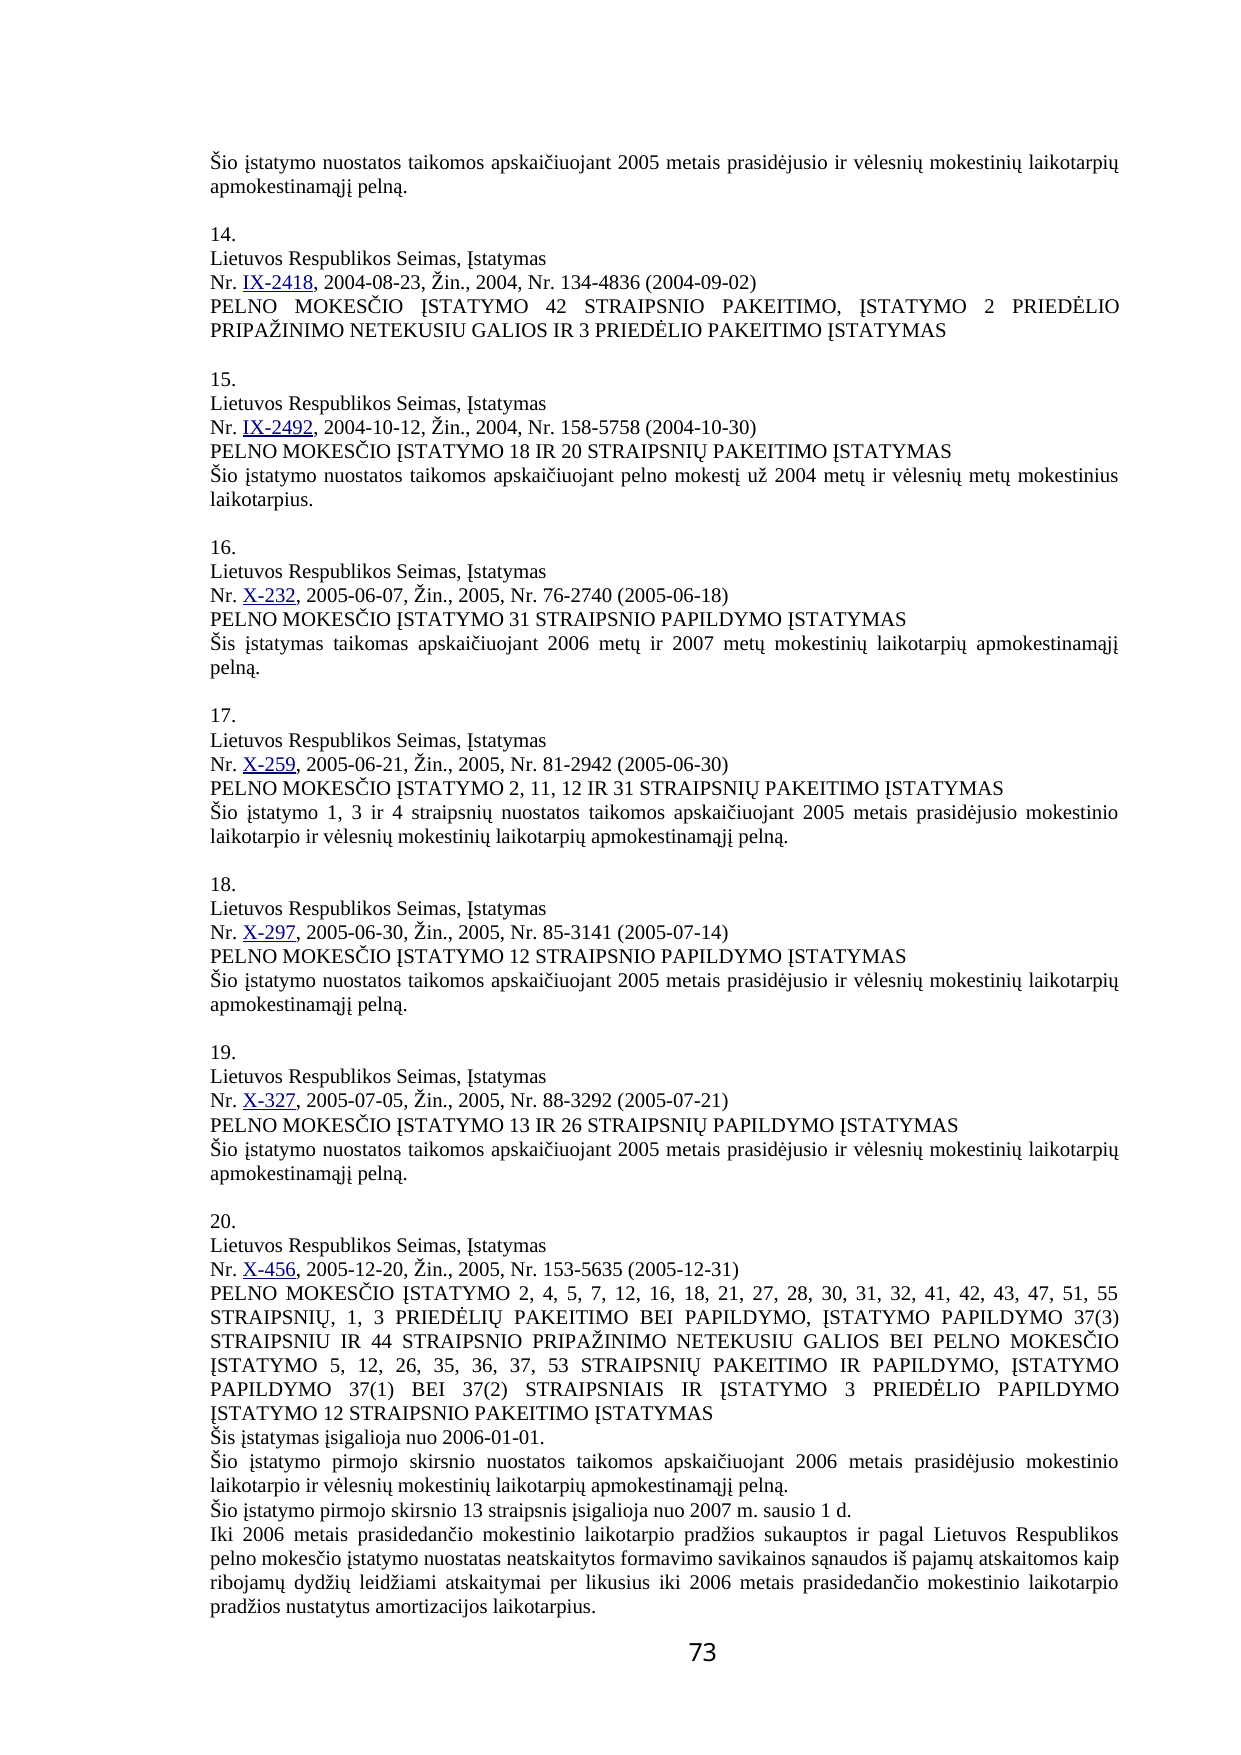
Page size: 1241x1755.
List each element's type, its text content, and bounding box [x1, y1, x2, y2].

text PELNO MOKESČIO ĮSTATYMO 31 STRAIPSNIO PAPILDYMO ĮSTATYMAS [210, 607, 1120, 631]
text Lietuvos Respublikos Seimas, Įstatymas [210, 246, 1120, 270]
text Nr. X-456, 2005-12-20, Žin., 2005, Nr. 153-5635 (2005-12-31) [210, 1257, 1120, 1281]
text Lietuvos Respublikos Seimas, Įstatymas [210, 559, 1120, 583]
text Šio įstatymo 1, 3 ir 4 straipsnių nuostatos taikomos apskaičiuojant 2005 metais prasidėjusio mokestinio laikotarpio ir vėlesnių mokestinių laikotarpių apmokestinamąjį pelną. [210, 800, 1120, 848]
text Lietuvos Respublikos Seimas, Įstatymas [210, 727, 1120, 752]
text PELNO MOKESČIO ĮSTATYMO 13 IR 26 STRAIPSNIŲ PAPILDYMO ĮSTATYMAS [210, 1112, 1120, 1137]
text 15. [210, 367, 1120, 391]
text Šio įstatymo pirmojo skirsnio nuostatos taikomos apskaičiuojant 2006 metais prasidėjusio mokestinio laikotarpio ir vėlesnių mokestinių laikotarpių apmokestinamąjį pelną. [210, 1449, 1120, 1497]
text Šis įstatymas įsigalioja nuo 2006-01-01. [210, 1425, 1120, 1449]
text Iki 2006 metais prasidedančio mokestinio laikotarpio pradžios sukauptos ir pagal Lietuvos Respublikos pelno mokesčio įstatymo nuostatas neatskaitytos formavimo savikainos sąnaudos iš pajamų atskaitomos kaip ribojamų dydžių leidžiami atskaitymai per likusius iki 2006 metais prasidedančio mokestinio laikotarpio pradžios nustatytus amortizacijos laikotarpius. [210, 1522, 1120, 1618]
text Nr. X-232, 2005-06-07, Žin., 2005, Nr. 76-2740 (2005-06-18) [210, 583, 1120, 607]
text 17. [210, 703, 1120, 727]
text 14. [210, 222, 1120, 246]
text Lietuvos Respublikos Seimas, Įstatymas [210, 1064, 1120, 1088]
text Šio įstatymo nuostatos taikomos apskaičiuojant pelno mokestį už 2004 metų ir vėlesnių metų mokestinius laikotarpius. [210, 463, 1120, 511]
text Nr. X-259, 2005-06-21, Žin., 2005, Nr. 81-2942 (2005-06-30) [210, 752, 1120, 776]
text Šio įstatymo pirmojo skirsnio 13 straipsnis įsigalioja nuo 2007 m. sausio 1 d. [210, 1497, 1120, 1522]
text Nr. IX-2418, 2004-08-23, Žin., 2004, Nr. 134-4836 (2004-09-02) [210, 270, 1120, 294]
text Šis įstatymas taikomas apskaičiuojant 2006 metų ir 2007 metų mokestinių laikotarpių apmokestinamąjį pelną. [210, 631, 1120, 679]
text Lietuvos Respublikos Seimas, Įstatymas [210, 896, 1120, 920]
text Lietuvos Respublikos Seimas, Įstatymas [210, 1233, 1120, 1257]
text 18. [210, 872, 1120, 896]
text Šio įstatymo nuostatos taikomos apskaičiuojant 2005 metais prasidėjusio ir vėlesnių mokestinių laikotarpių apmokestinamąjį pelną. [210, 150, 1120, 198]
text Nr. X-327, 2005-07-05, Žin., 2005, Nr. 88-3292 (2005-07-21) [210, 1088, 1120, 1112]
text Nr. IX-2492, 2004-10-12, Žin., 2004, Nr. 158-5758 (2004-10-30) [210, 415, 1120, 439]
text 16. [210, 535, 1120, 559]
text PELNO MOKESČIO ĮSTATYMO 42 STRAIPSNIO PAKEITIMO, ĮSTATYMO 2 PRIEDĖLIO PRIPAŽINIMO NETEKUSIU GALIOS IR 3 PRIEDĖLIO PAKEITIMO ĮSTATYMAS [210, 294, 1120, 342]
text PELNO MOKESČIO ĮSTATYMO 2, 11, 12 IR 31 STRAIPSNIŲ PAKEITIMO ĮSTATYMAS [210, 776, 1120, 800]
text PELNO MOKESČIO ĮSTATYMO 12 STRAIPSNIO PAPILDYMO ĮSTATYMAS [210, 944, 1120, 968]
text Lietuvos Respublikos Seimas, Įstatymas [210, 391, 1120, 415]
text Nr. X-297, 2005-06-30, Žin., 2005, Nr. 85-3141 (2005-07-14) [210, 920, 1120, 944]
text PELNO MOKESČIO ĮSTATYMO 2, 4, 5, 7, 12, 16, 18, 21, 27, 28, 30, 31, 32, 41, 42, 43, 47, 51, 55 STRAIPSNIŲ, 1, 3 PRIEDĖLIŲ PAKEITIMO BEI PAPILDYMO, ĮSTATYMO PAPILDYMO 37(3) STRAIPSNIU IR 44 STRAIPSNIO PRIPAŽINIMO NETEKUSIU GALIOS BEI PELNO MOKESČIO ĮSTATYMO 5, 12, 26, 35, 36, 37, 53 STRAIPSNIŲ PAKEITIMO IR PAPILDYMO, ĮSTATYMO PAPILDYMO 37(1) BEI 37(2) STRAIPSNIAIS IR ĮSTATYMO 3 PRIEDĖLIO PAPILDYMO ĮSTATYMO 12 STRAIPSNIO PAKEITIMO ĮSTATYMAS [210, 1281, 1120, 1425]
text Šio įstatymo nuostatos taikomos apskaičiuojant 2005 metais prasidėjusio ir vėlesnių mokestinių laikotarpių apmokestinamąjį pelną. [210, 968, 1120, 1016]
text PELNO MOKESČIO ĮSTATYMO 18 IR 20 STRAIPSNIŲ PAKEITIMO ĮSTATYMAS [210, 439, 1120, 463]
text 19. [210, 1040, 1120, 1064]
text Šio įstatymo nuostatos taikomos apskaičiuojant 2005 metais prasidėjusio ir vėlesnių mokestinių laikotarpių apmokestinamąjį pelną. [210, 1137, 1120, 1185]
text 20. [210, 1209, 1120, 1233]
